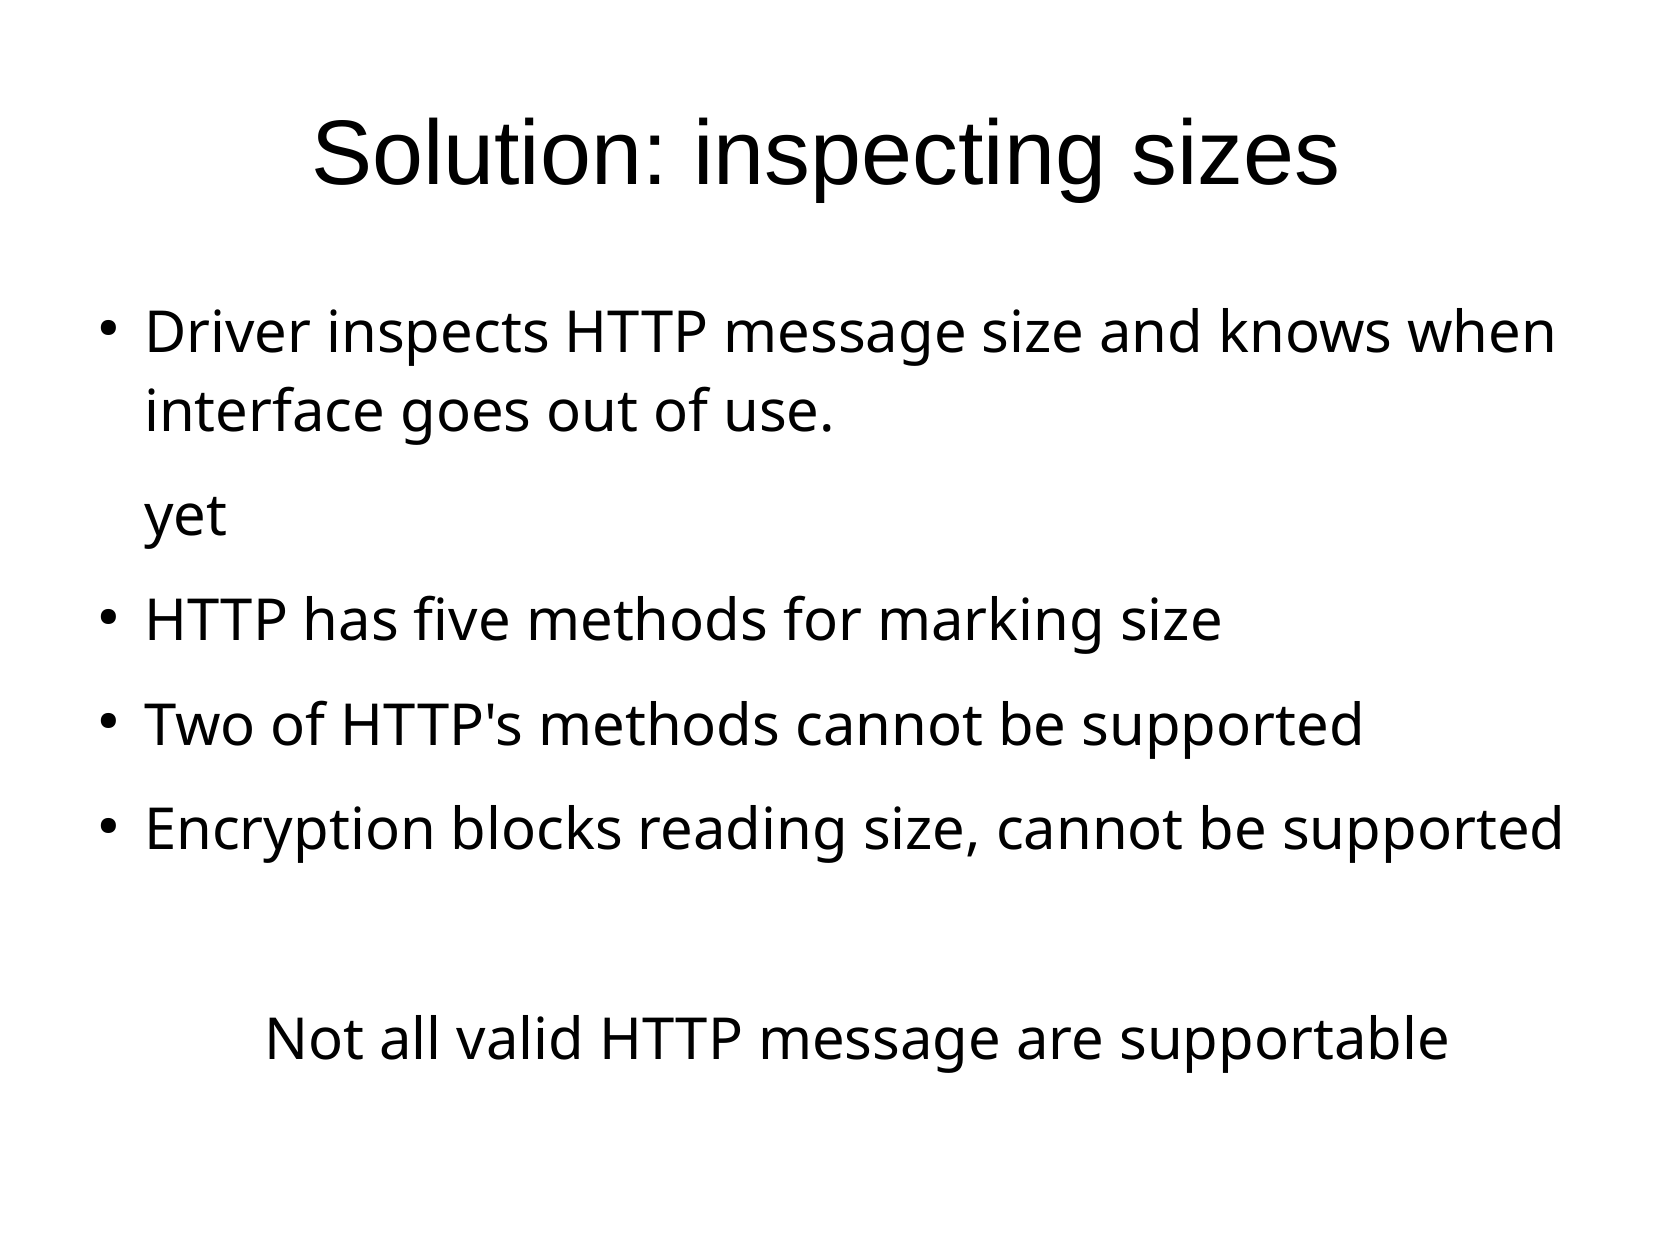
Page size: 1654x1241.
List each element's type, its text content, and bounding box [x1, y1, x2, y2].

list Driver inspects HTTP message size and knows when interface goes out of use. yet HTTP has five methods for marking size Two of HTTP's methods cannot be supported Encryption blocks reading size, cannot be supported Not all valid HTTP message are supportable [82, 290, 1571, 1111]
title Solution: inspecting sizes [82, 49, 1571, 257]
